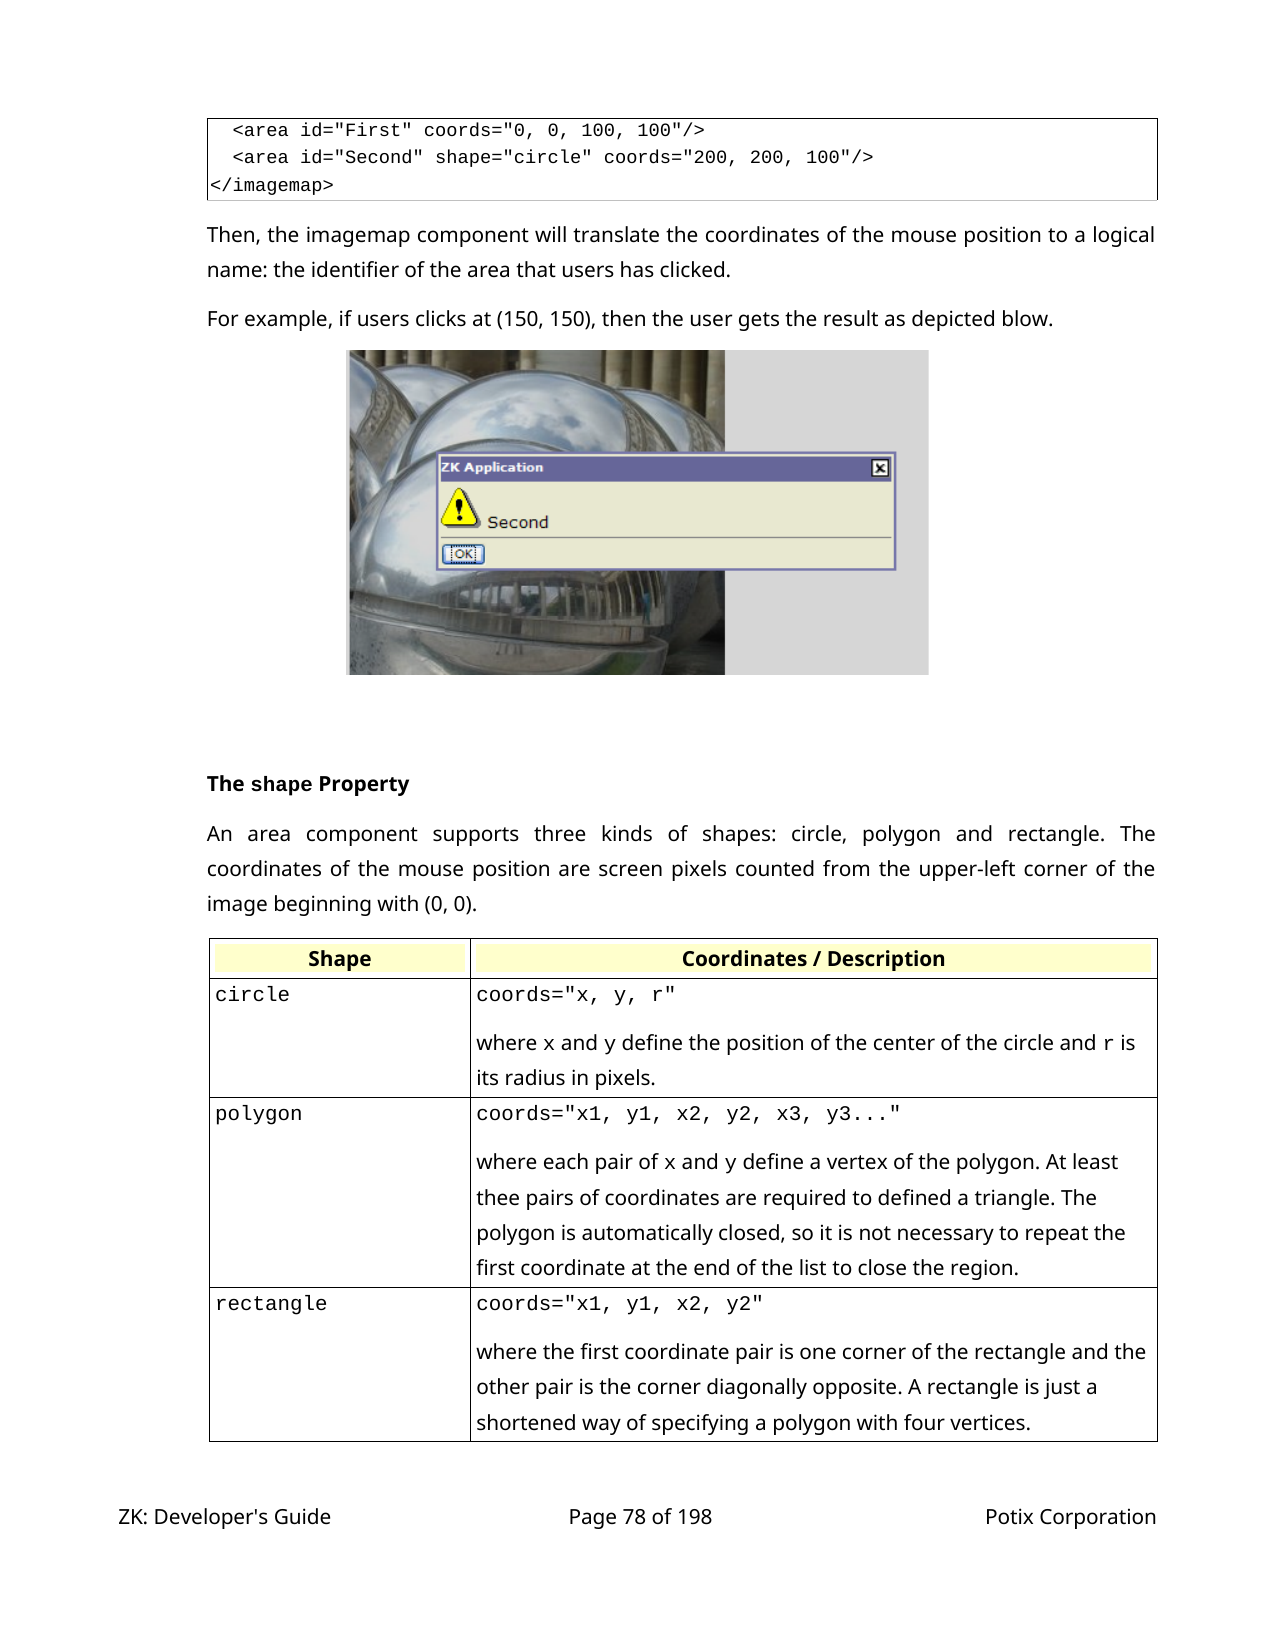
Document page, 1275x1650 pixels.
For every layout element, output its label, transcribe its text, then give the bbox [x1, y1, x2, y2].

text Then, the imagemap component will translate the coordinates of the mouse position to a logical name: the identifier of the area that users has clicked. [207, 220, 1157, 284]
table_cell polygon [210, 1098, 470, 1287]
text For example, if users clicks at (150, 150), then the user gets the result as depicted blow. [207, 304, 1157, 333]
text <area id="First" coords="0, 0, 100, 100"/> [208, 119, 1157, 142]
table_header Shape [210, 939, 470, 978]
table_cell coords="x1, y1, x2, y2, x3, y3..." where each pair of x and y define a vertex of the polygon. At least thee pairs of coordinates are required to defined a triangle. The polygon is automatically closed, so it is not necessary to repeat the first coordinate at the end of the list to close the region. [471, 1098, 1157, 1287]
table_cell rectangle [210, 1288, 470, 1441]
table_cell coords="x1, y1, x2, y2" where the first coordinate pair is one corner of the rectangle and the other pair is the corner diagonally opposite. A rectangle is just a shortened way of specifying a polygon with four vertices. [471, 1288, 1157, 1441]
text <area id="Second" shape="circle" coords="200, 200, 100"/> [208, 145, 1157, 169]
table_cell circle [210, 979, 470, 1097]
table_header Coordinates / Description [471, 939, 1157, 978]
table_cell coords="x, y, r" where x and y define the position of the center of the circle and r is its radius in pixels. [471, 979, 1157, 1097]
subtitle The shape Property [207, 769, 1157, 798]
text An area component supports three kinds of shapes: circle, polygon and rectangle. The coordinates of the mouse position are screen pixels counted from the upper-left corner of the image beginning with (0, 0). [207, 819, 1157, 917]
text </imagemap> [208, 172, 1157, 200]
picture [346, 350, 929, 675]
